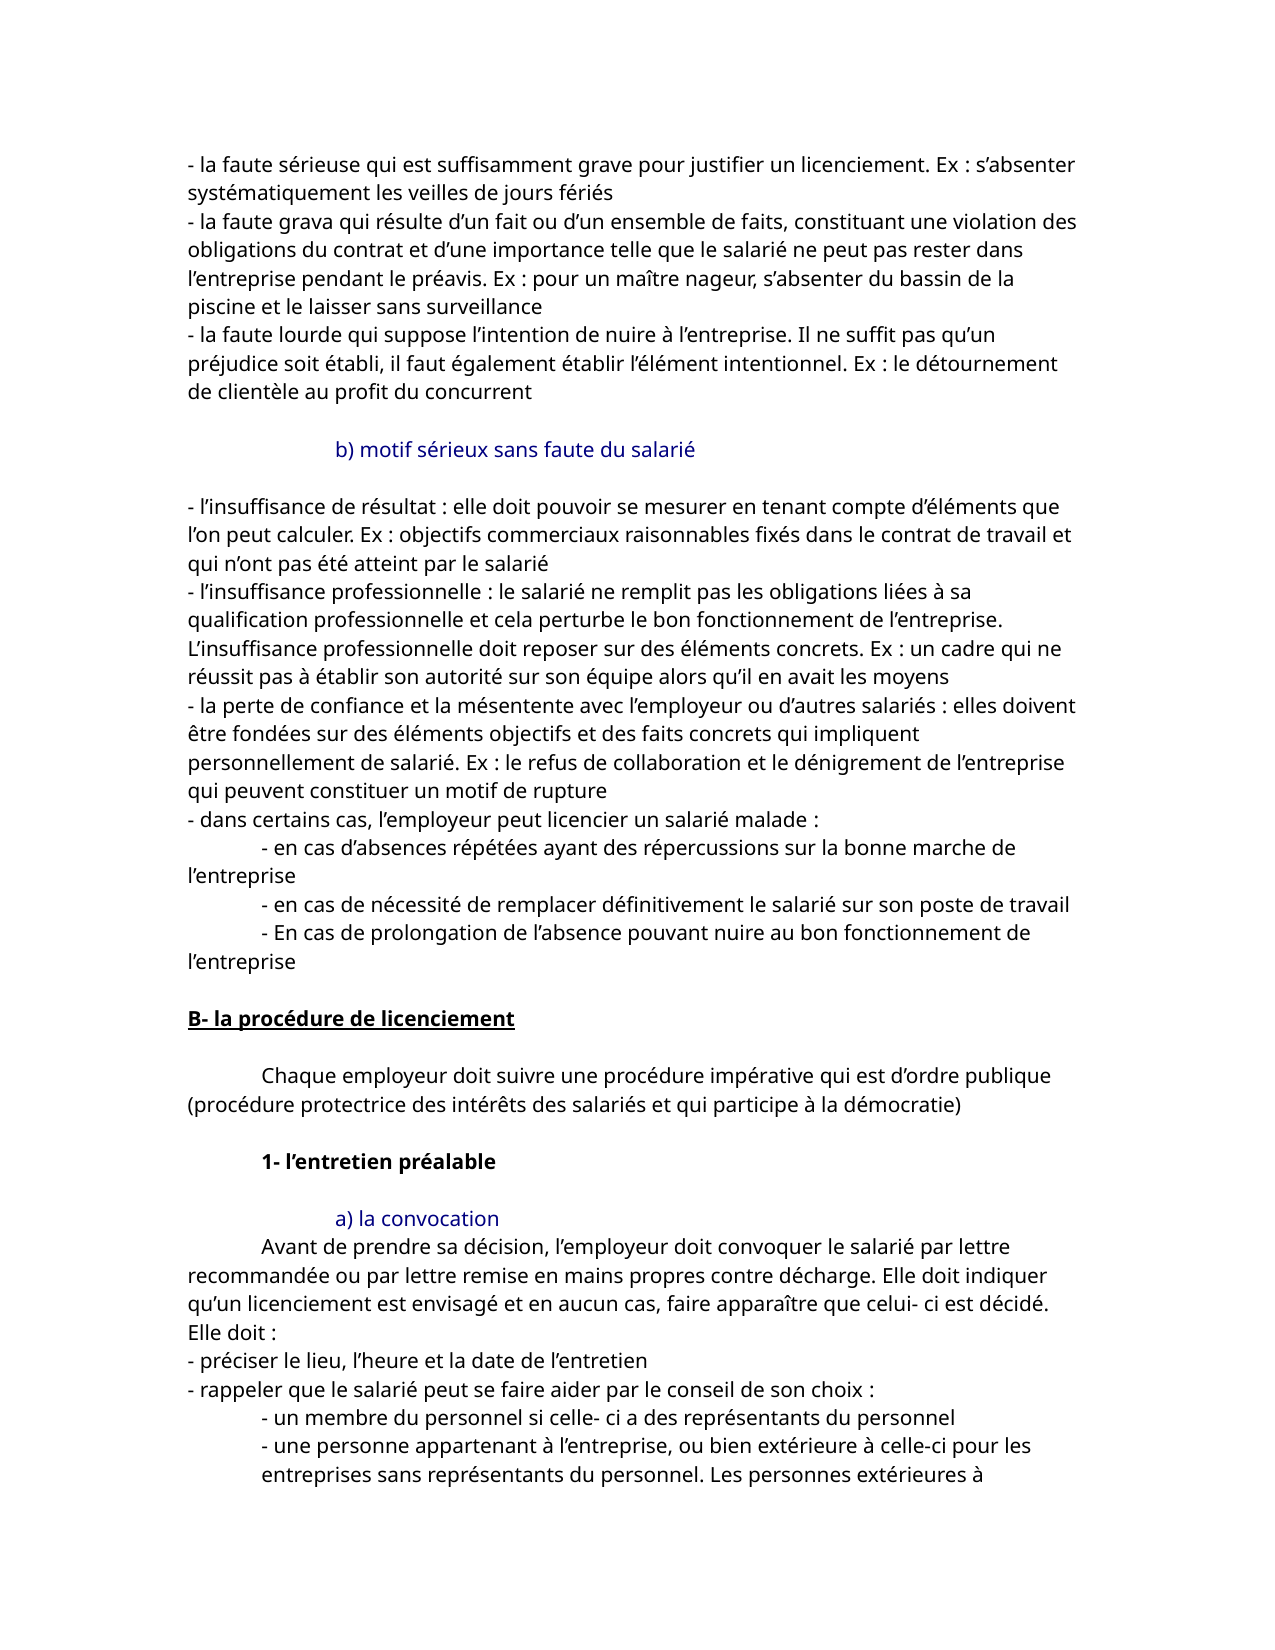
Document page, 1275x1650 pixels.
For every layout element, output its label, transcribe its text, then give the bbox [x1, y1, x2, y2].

text - l’insuffisance professionnelle : le salarié ne remplit pas les obligations liées à sa qualification professionnelle et cela perturbe le bon fonctionnement de l’entreprise. L’insuffisance professionnelle doit reposer sur des éléments concrets. Ex : un cadre qui ne réussit pas à établir son autorité sur son équipe alors qu’il en avait les moyens [187, 577, 1087, 691]
text - la faute sérieuse qui est suffisamment grave pour justifier un licenciement. Ex : s’absenter systématiquement les veilles de jours fériés [187, 150, 1087, 207]
text - en cas de nécessité de remplacer définitivement le salarié sur son poste de travail [187, 890, 1087, 918]
text - une personne appartenant à l’entreprise, ou bien extérieure à celle-ci pour les entreprises sans représentants du personnel. Les personnes extérieures à [261, 1432, 1087, 1488]
text - rappeler que le salarié peut se faire aider par le conseil de son choix : [187, 1375, 1087, 1403]
text - en cas d’absences répétées ayant des répercussions sur la bonne marche de l’entreprise [187, 833, 1087, 890]
text - dans certains cas, l’employeur peut licencier un salarié malade : [187, 805, 1087, 833]
text - préciser le lieu, l’heure et la date de l’entretien [187, 1346, 1087, 1375]
text - la perte de confiance et la mésentente avec l’employeur ou d’autres salariés : elles doivent être fondées sur des éléments objectifs et des faits concrets qui impliquent personnellement de salarié. Ex : le refus de collaboration et le dénigrement de l’entreprise qui peuvent constituer un motif de rupture [187, 691, 1087, 805]
text b) motif sérieux sans faute du salarié [261, 435, 1087, 463]
text - la faute lourde qui suppose l’intention de nuire à l’entreprise. Il ne suffit pas qu’un préjudice soit établi, il faut également établir l’élément intentionnel. Ex : le détournement de clientèle au profit du concurrent [187, 321, 1087, 406]
text Chaque employeur doit suivre une procédure impérative qui est d’ordre publique (procédure protectrice des intérêts des salariés et qui participe à la démocratie) [187, 1061, 1087, 1118]
text - un membre du personnel si celle- ci a des représentants du personnel [187, 1403, 1087, 1432]
text Elle doit : [187, 1318, 1087, 1346]
text Avant de prendre sa décision, l’employeur doit convoquer le salarié par lettre recommandée ou par lettre remise en mains propres contre décharge. Elle doit indiquer qu’un licenciement est envisagé et en aucun cas, faire apparaître que celui- ci est décidé. [187, 1232, 1087, 1318]
text - En cas de prolongation de l’absence pouvant nuire au bon fonctionnement de l’entreprise [187, 918, 1087, 975]
text 1- l’entretien préalable [187, 1147, 1087, 1175]
text - l’insuffisance de résultat : elle doit pouvoir se mesurer en tenant compte d’éléments que l’on peut calculer. Ex : objectifs commerciaux raisonnables fixés dans le contrat de travail et qui n’ont pas été atteint par le salarié [187, 492, 1087, 577]
text - la faute grava qui résulte d’un fait ou d’un ensemble de faits, constituant une violation des obligations du contrat et d’une importance telle que le salarié ne peut pas rester dans l’entreprise pendant le préavis. Ex : pour un maître nageur, s’absenter du bassin de la piscine et le laisser sans surveillance [187, 207, 1087, 321]
text a) la convocation [261, 1204, 1087, 1232]
text B- la procédure de licenciement [187, 1004, 1087, 1032]
